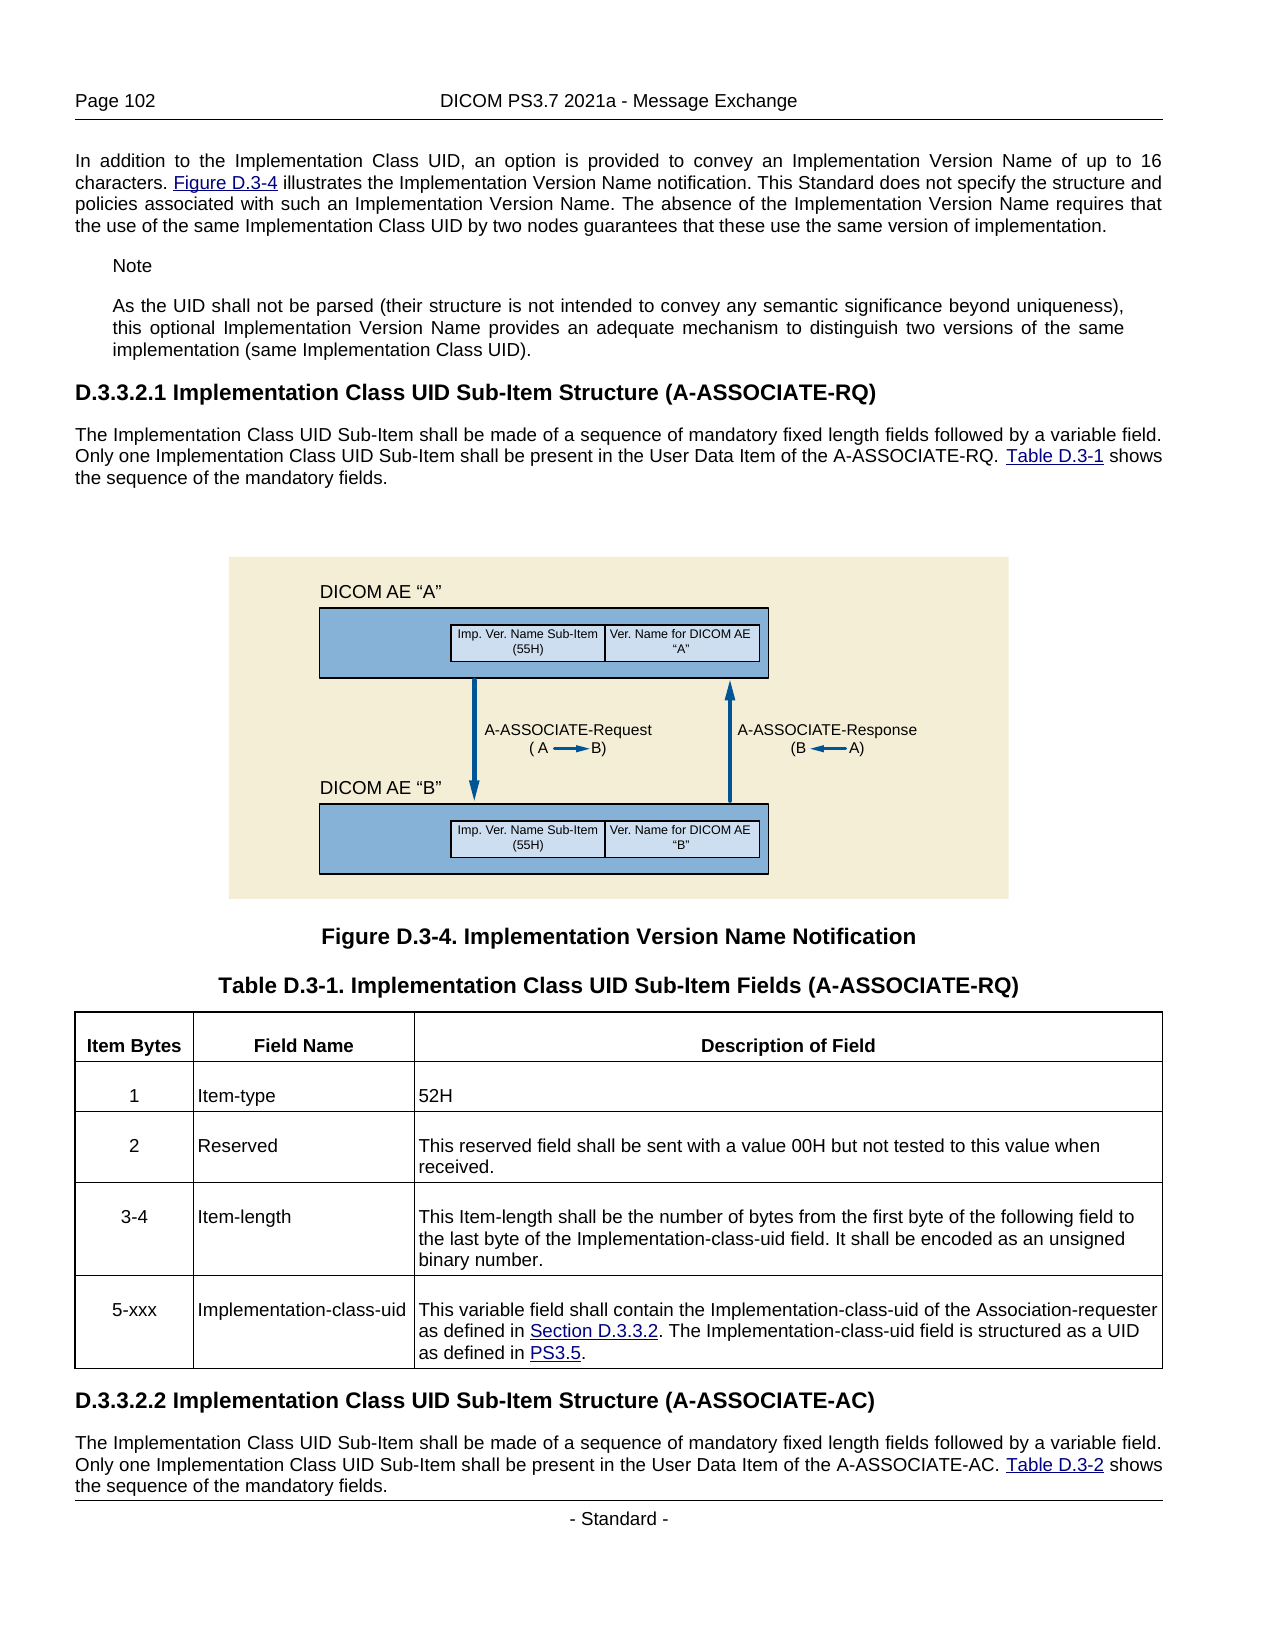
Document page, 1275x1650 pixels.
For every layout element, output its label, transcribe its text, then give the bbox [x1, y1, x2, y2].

text D.3.3.2.1 Implementation Class UID Sub-Item Structure (A-ASSOCIATE-RQ) [75, 379, 1162, 404]
text Figure D.3-4. Implementation Version Name Notification [75, 924, 1162, 949]
table_cell Item-length [194, 1183, 414, 1275]
table_cell 1 [76, 1062, 193, 1111]
text The Implementation Class UID Sub-Item shall be made of a sequence of mandatory fixed length fields followed by a variable field. Only one Implementation Class UID Sub-Item shall be present in the User Data Item of the A-ASSOCIATE-AC. Table D.3-2 shows the sequence of the mandatory fields. [75, 1432, 1162, 1497]
text In addition to the Implementation Class UID, an option is provided to convey an Implementation Version Name of up to 16 characters. Figure D.3-4 illustrates the Implementation Version Name notification. This Standard does not specify the structure and policies associated with such an Implementation Version Name. The absence of the Implementation Version Name requires that the use of the same Implementation Class UID by two nodes guarantees that these use the same version of implementation. [75, 150, 1162, 236]
table_cell This Item-length shall be the number of bytes from the first byte of the following field to the last byte of the Implementation-class-uid field. It shall be encoded as an unsigned binary number. [415, 1183, 1162, 1275]
table_cell 5-xxx [76, 1276, 193, 1368]
text Table D.3-1. Implementation Class UID Sub-Item Fields (A-ASSOCIATE-RQ) [75, 972, 1162, 998]
table_cell This reserved field shall be sent with a value 00H but not tested to this value when received. [415, 1112, 1162, 1182]
text As the UID shall not be parsed (their structure is not intended to convey any semantic significance beyond uniqueness), this optional Implementation Version Name provides an adequate mechanism to distinguish two versions of the same implementation (same Implementation Class UID). [112, 295, 1125, 360]
table_header Item Bytes [76, 1013, 193, 1061]
table_cell Reserved [194, 1112, 414, 1182]
table_cell Implementation-class-uid [194, 1276, 414, 1368]
text The Implementation Class UID Sub-Item shall be made of a sequence of mandatory fixed length fields followed by a variable field. Only one Implementation Class UID Sub-Item shall be present in the User Data Item of the A-ASSOCIATE-RQ. Table D.3-1 shows the sequence of the mandatory fields. [75, 423, 1162, 488]
text D.3.3.2.2 Implementation Class UID Sub-Item Structure (A-ASSOCIATE-AC) [75, 1387, 1162, 1413]
text Note [112, 255, 1125, 277]
table_cell 3-4 [76, 1183, 193, 1275]
table_cell 52H [415, 1062, 1162, 1111]
table_header Field Name [194, 1013, 414, 1061]
table_cell 2 [76, 1112, 193, 1182]
table_cell Item-type [194, 1062, 414, 1111]
table_header Description of Field [415, 1013, 1162, 1061]
table_cell This variable field shall contain the Implementation-class-uid of the Association-requester as defined in Section D.3.3.2. The Implementation-class-uid field is structured as a UID as defined in PS3.5. [415, 1276, 1162, 1368]
